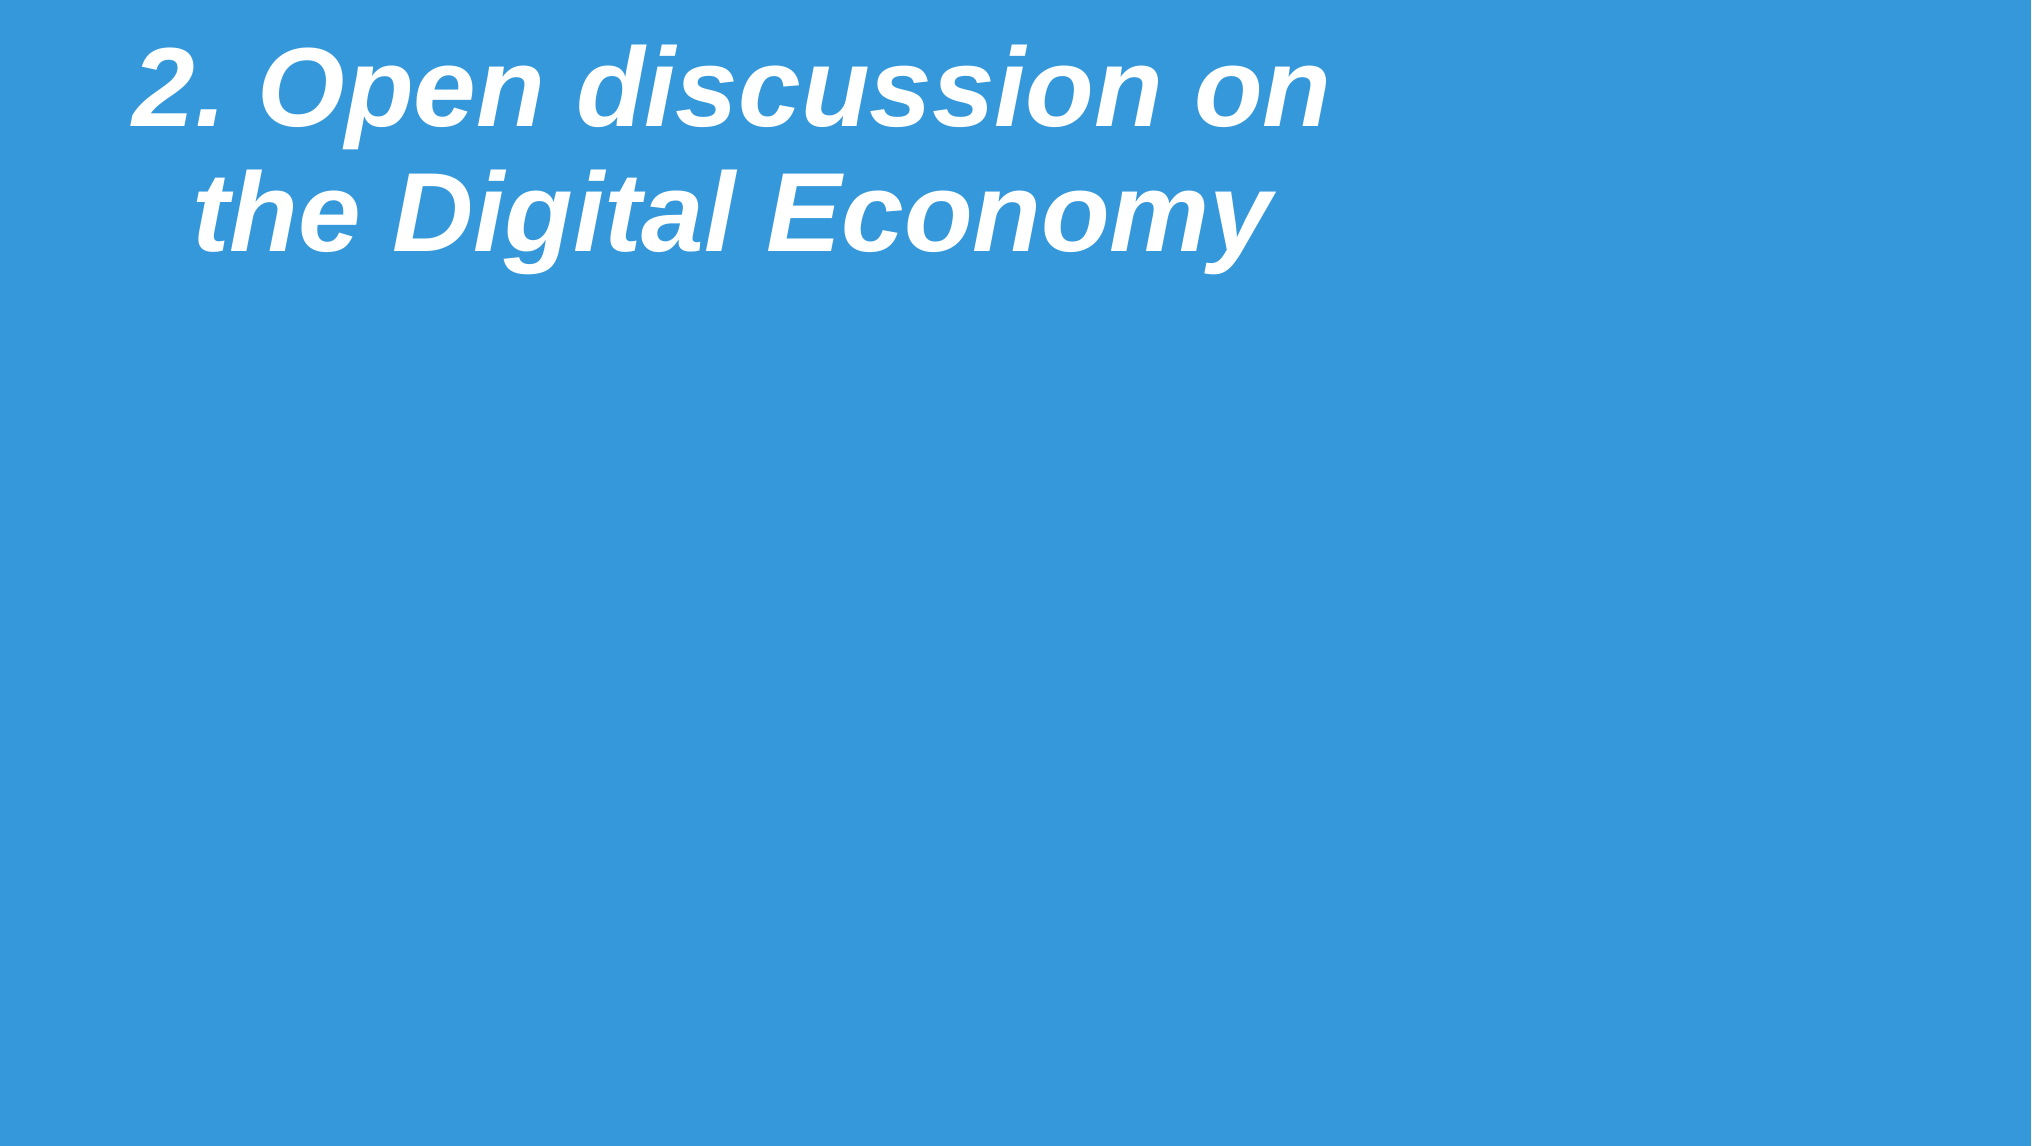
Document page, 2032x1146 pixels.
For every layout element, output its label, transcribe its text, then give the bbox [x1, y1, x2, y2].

title 2. Open discussion on the Digital Economy [101, 24, 1930, 276]
